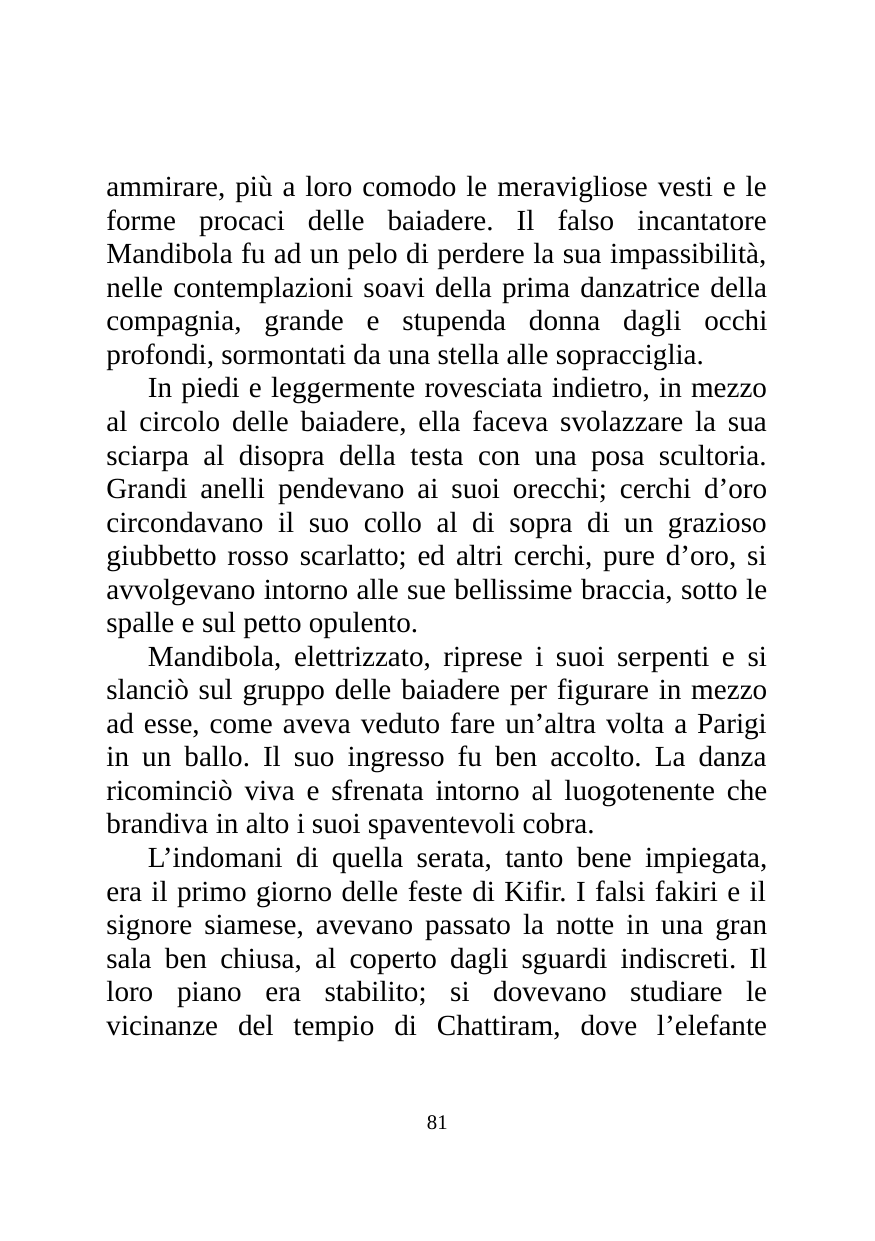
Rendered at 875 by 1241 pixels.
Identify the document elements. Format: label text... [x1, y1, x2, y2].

text Mandibola, elettrizzato, riprese i suoi serpenti e si slanciò sul gruppo delle baiadere per figurare in mezzo ad esse, come aveva veduto fare un’altra volta a Parigi in un ballo. Il suo ingresso fu ben accolto. La danza ricominciò viva e sfrenata intorno al luogotenente che brandiva in alto i suoi spaventevoli cobra. [106, 639, 768, 840]
text L’indomani di quella serata, tanto bene impiegata, era il primo giorno delle feste di Kifir. I falsi fakiri e il signore siamese, avevano passato la notte in una gran sala ben chiusa, al coperto dagli sguardi indiscreti. Il loro piano era stabilito; si dovevano studiare le vicinanze del tempio di Chattiram, dove l’elefante [106, 840, 768, 1041]
text In piedi e leggermente rovesciata indietro, in mezzo al circolo delle baiadere, ella faceva svolazzare la sua sciarpa al disopra della testa con una posa scultoria. Grandi anelli pendevano ai suoi orecchi; cerchi d’oro circondavano il suo collo al di sopra di un grazioso giubbetto rosso scarlatto; ed altri cerchi, pure d’oro, si avvolgevano intorno alle sue bellissime braccia, sotto le spalle e sul petto opulento. [106, 371, 768, 639]
text ammirare, più a loro comodo le meravigliose vesti e le forme procaci delle baiadere. Il falso incantatore Mandibola fu ad un pelo di perdere la sua impassibilità, nelle contemplazioni soavi della prima danzatrice della compagnia, grande e stupenda donna dagli occhi profondi, sormontati da una stella alle sopracciglia. [106, 169, 768, 371]
